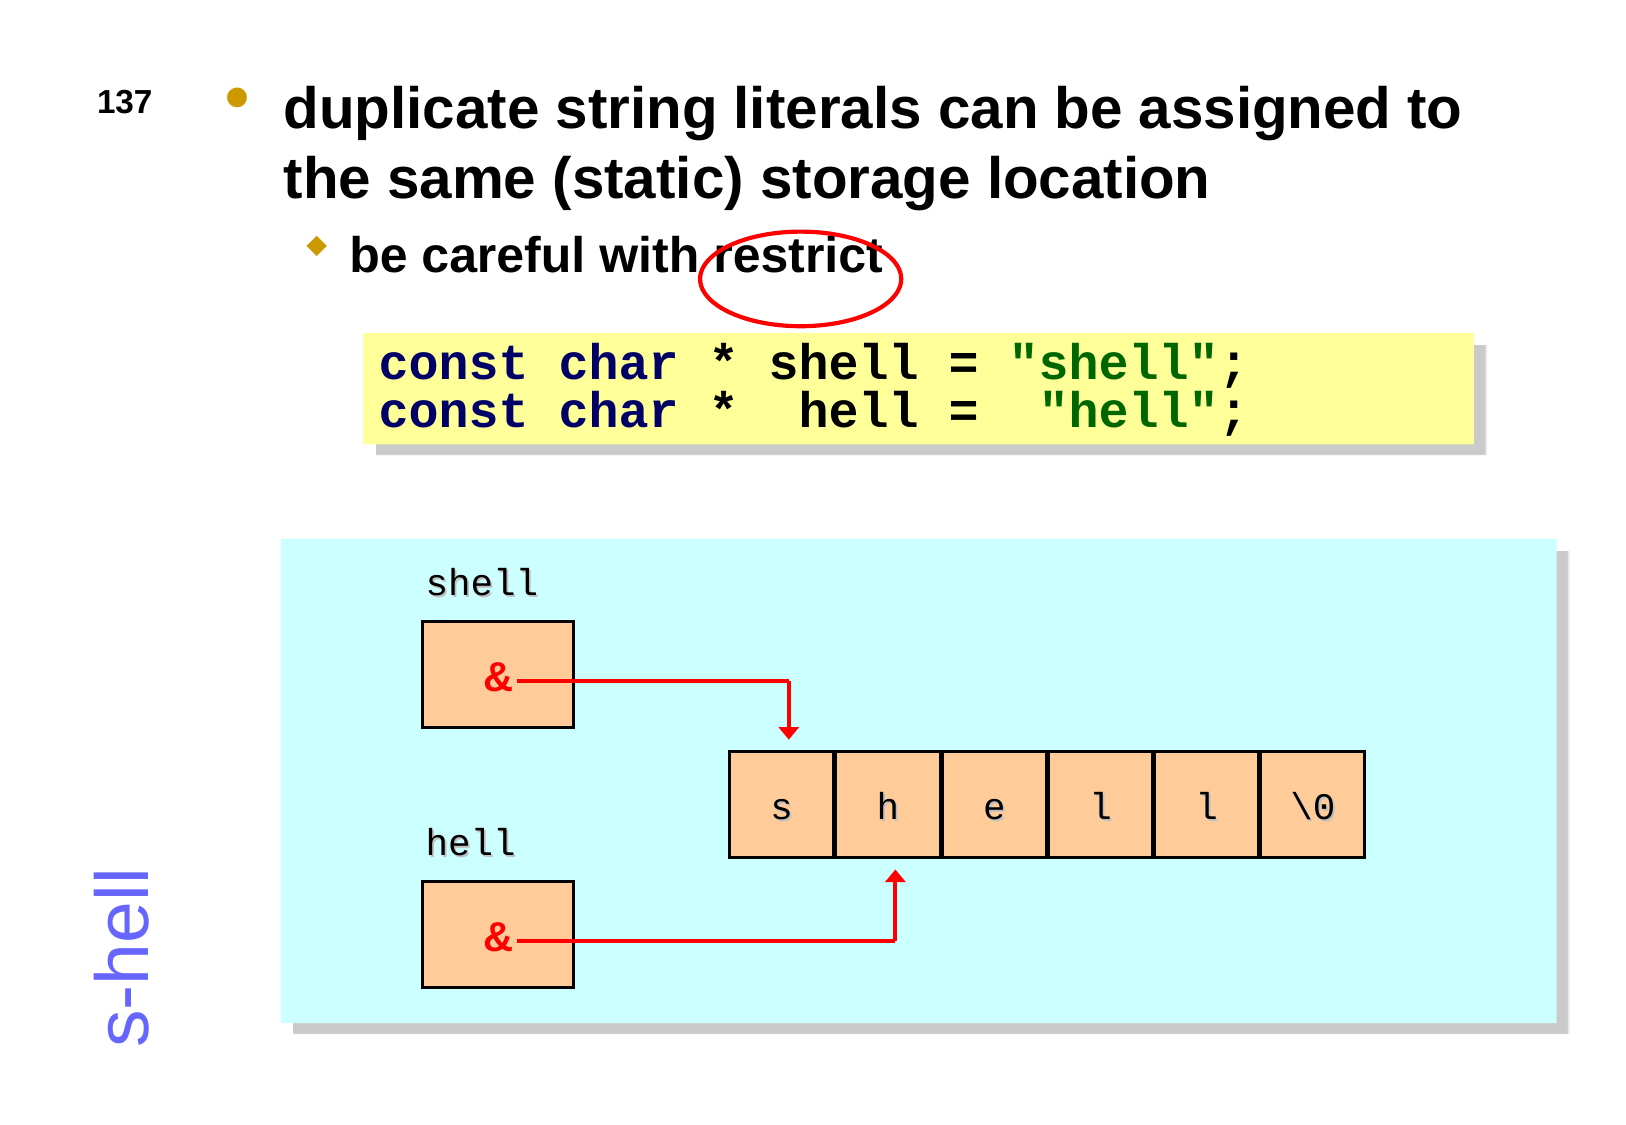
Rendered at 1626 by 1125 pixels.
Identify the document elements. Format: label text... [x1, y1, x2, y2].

text_box h [835, 751, 940, 858]
text_box shell [410, 550, 612, 612]
text_box s [729, 751, 834, 858]
text_box [280, 538, 1557, 1024]
title s-hell [50, 187, 188, 1063]
text_box const char * shell = "shell"; const char * hell = "hell"; [363, 333, 1474, 445]
text_box & [422, 881, 574, 988]
text_box l [1048, 751, 1153, 858]
text_box \0 [1260, 751, 1365, 858]
text_box hell [410, 810, 612, 872]
list duplicate string literals can be assigned to the same (static) storage location be careful with restrict [212, 62, 1550, 1063]
text_box e [942, 751, 1047, 858]
text_box l [1154, 751, 1259, 858]
text_box & [422, 621, 574, 728]
